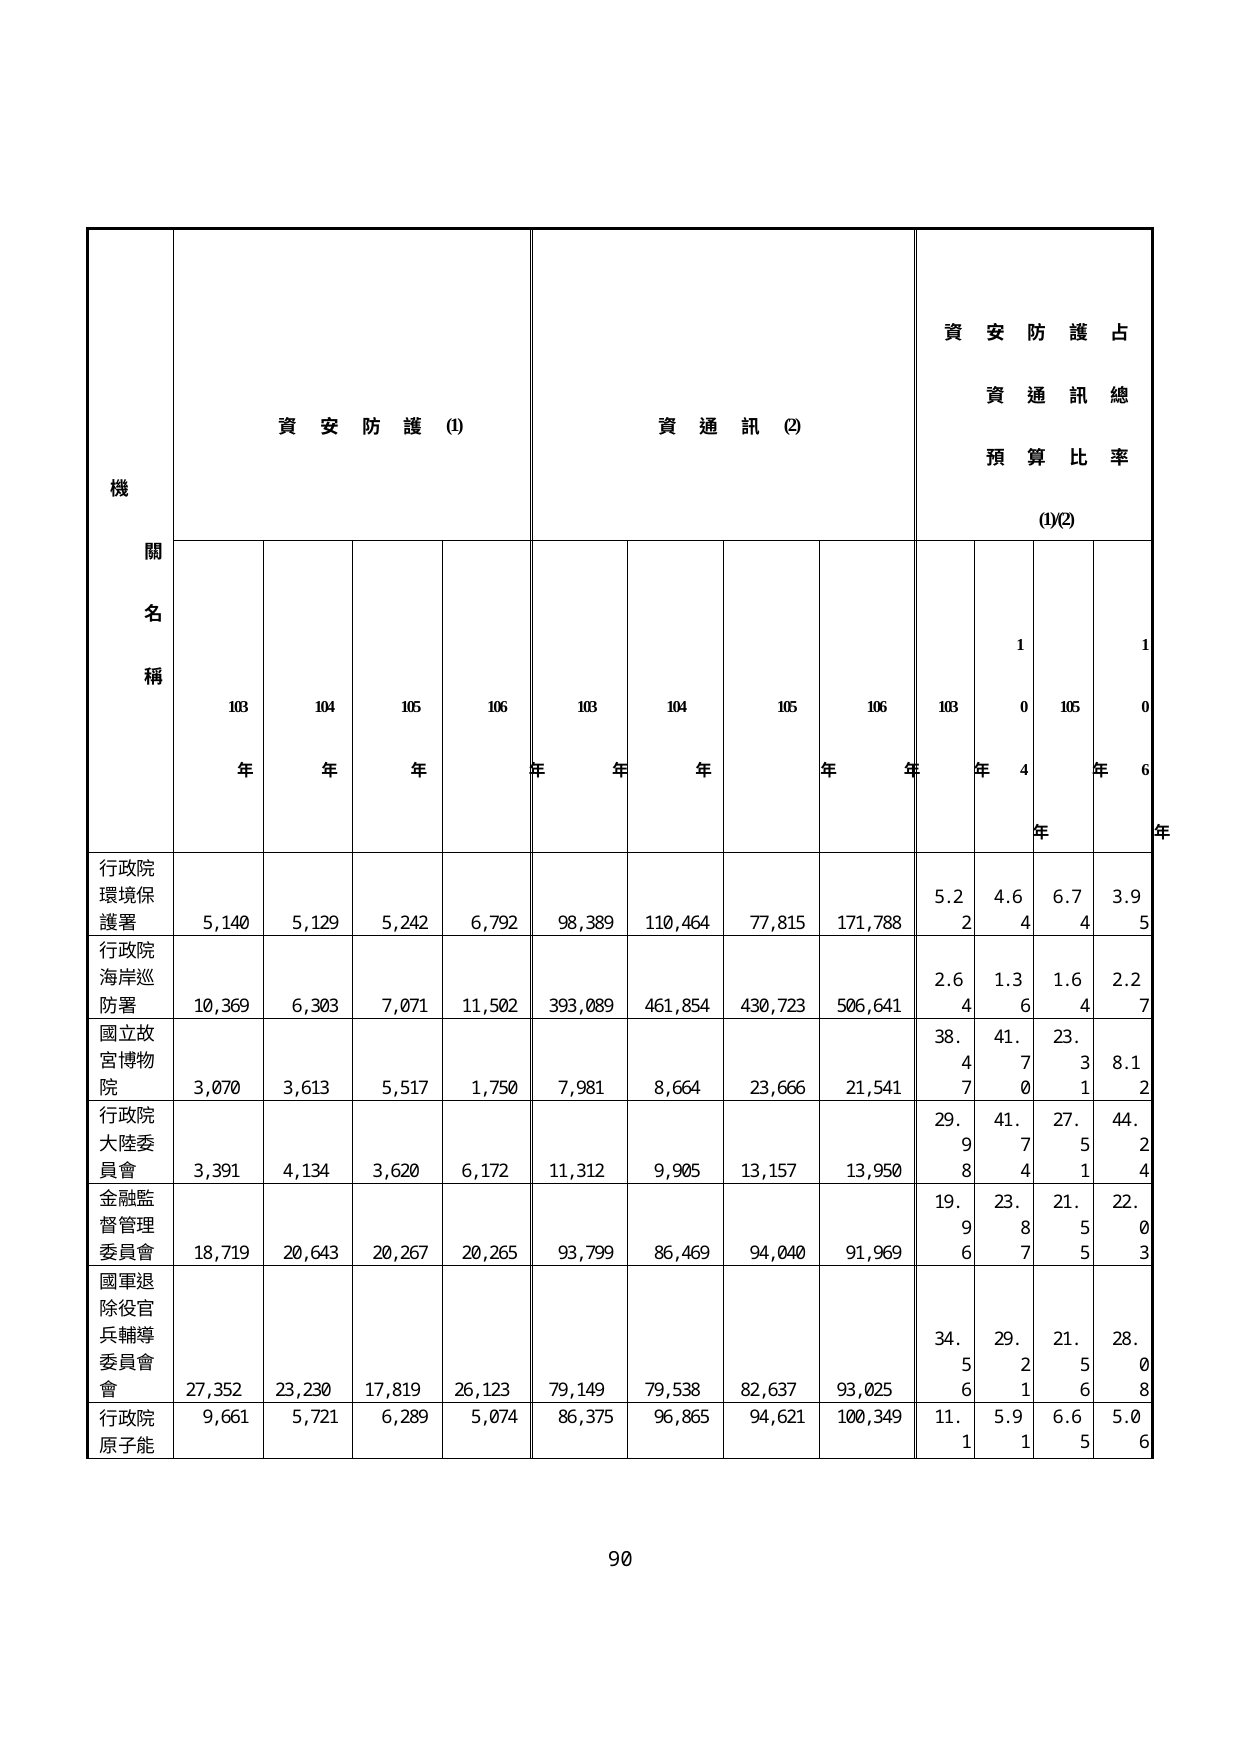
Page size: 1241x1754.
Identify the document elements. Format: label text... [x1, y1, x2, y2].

table_cell 23.87 [975, 1184, 1033, 1265]
table_cell 行政院海岸巡防署 [89, 936, 173, 1017]
table_cell 23.31 [1034, 1019, 1093, 1100]
table_cell 2.27 [1094, 936, 1151, 1017]
table_cell 13,157 [724, 1101, 819, 1183]
table_cell 21.56 [1034, 1266, 1093, 1402]
table_cell 104年 [628, 541, 723, 852]
table_cell 38.47 [917, 1019, 974, 1100]
table_cell 20,265 [443, 1184, 530, 1265]
table_cell 1,750 [443, 1019, 530, 1100]
table_cell 23,666 [724, 1019, 819, 1100]
table_cell 3,070 [174, 1019, 263, 1100]
table_cell 1.36 [975, 936, 1033, 1017]
table_cell 10,369 [174, 936, 263, 1017]
table_cell 7,981 [533, 1019, 627, 1100]
table_header 資通訊(2) [533, 230, 914, 540]
table_cell 27.51 [1034, 1101, 1093, 1183]
table_cell 23,230 [264, 1266, 352, 1402]
table_cell 8,664 [628, 1019, 723, 1100]
table_cell 110,464 [628, 853, 723, 935]
table_cell 11.1 [917, 1403, 974, 1458]
table_cell 3,620 [353, 1101, 442, 1183]
table_cell 94,040 [724, 1184, 819, 1265]
table_cell 9,905 [628, 1101, 723, 1183]
table_cell 2.64 [917, 936, 974, 1017]
table_header 資安防護占資通訊總預算比率(1)/(2) [917, 230, 1151, 540]
table_cell 6,792 [443, 853, 530, 935]
table_cell 103年 [533, 541, 627, 852]
table_cell 29.21 [975, 1266, 1033, 1402]
table_cell 82,637 [724, 1266, 819, 1402]
table_cell 1.64 [1034, 936, 1093, 1017]
table_cell 9,661 [174, 1403, 263, 1458]
table_cell 5,242 [353, 853, 442, 935]
table_cell 21,541 [820, 1019, 914, 1100]
table_cell 21.55 [1034, 1184, 1093, 1265]
table_cell 5,074 [443, 1403, 530, 1458]
table_cell 5.22 [917, 853, 974, 935]
table_cell 34.56 [917, 1266, 974, 1402]
table_cell 393,089 [533, 936, 627, 1017]
table_cell 行政院環境保護署 [89, 853, 173, 935]
table_cell 93,799 [533, 1184, 627, 1265]
table_cell 79,538 [628, 1266, 723, 1402]
table_cell 13,950 [820, 1101, 914, 1183]
table_cell 8.12 [1094, 1019, 1151, 1100]
table_header 資安防護(1) [174, 230, 530, 540]
table_cell 18,719 [174, 1184, 263, 1265]
table_cell 26,123 [443, 1266, 530, 1402]
table_cell 國立故宮博物院 [89, 1019, 173, 1100]
table_cell 106年 [820, 541, 914, 852]
table_cell 7,071 [353, 936, 442, 1017]
table_cell 11,502 [443, 936, 530, 1017]
table_cell 105年 [724, 541, 819, 852]
table_cell 93,025 [820, 1266, 914, 1402]
table_cell 98,389 [533, 853, 627, 935]
table_cell 19.96 [917, 1184, 974, 1265]
table_cell 6,172 [443, 1101, 530, 1183]
table_cell 27,352 [174, 1266, 263, 1402]
table_cell 20,267 [353, 1184, 442, 1265]
table_cell 22.03 [1094, 1184, 1151, 1265]
table_cell 國軍退除役官兵輔導委員會會 [89, 1266, 173, 1402]
table_cell 3.95 [1094, 853, 1151, 935]
table_cell 41.70 [975, 1019, 1033, 1100]
table_cell 94,621 [724, 1403, 819, 1458]
table_cell 86,375 [533, 1403, 627, 1458]
table_cell 77,815 [724, 853, 819, 935]
table_cell 29.98 [917, 1101, 974, 1183]
table_cell 28.08 [1094, 1266, 1151, 1402]
table_cell 461,854 [628, 936, 723, 1017]
table_cell 104年 [264, 541, 352, 852]
table_cell 5.91 [975, 1403, 1033, 1458]
table_cell 86,469 [628, 1184, 723, 1265]
table_cell 6,289 [353, 1403, 442, 1458]
table_cell 6.65 [1034, 1403, 1093, 1458]
table_cell 3,613 [264, 1019, 352, 1100]
table_cell 105年 [1034, 541, 1093, 852]
table_cell 20,643 [264, 1184, 352, 1265]
table_cell 5,140 [174, 853, 263, 935]
table_cell 91,969 [820, 1184, 914, 1265]
table_cell 3,391 [174, 1101, 263, 1183]
table_cell 100,349 [820, 1403, 914, 1458]
table_cell 11,312 [533, 1101, 627, 1183]
table_cell 506,641 [820, 936, 914, 1017]
table_cell 行政院原子能 [89, 1403, 173, 1458]
table_cell 79,149 [533, 1266, 627, 1402]
table_cell 41.74 [975, 1101, 1033, 1183]
table_cell 5,129 [264, 853, 352, 935]
table_cell 430,723 [724, 936, 819, 1017]
table_cell 44.24 [1094, 1101, 1151, 1183]
table_cell 6,303 [264, 936, 352, 1017]
table_header 機關名稱 [89, 230, 173, 852]
table_cell 5,517 [353, 1019, 442, 1100]
table_cell 104年 [975, 541, 1033, 852]
table_cell 行政院大陸委員會 [89, 1101, 173, 1183]
table_cell 106年 [1094, 541, 1151, 852]
table_cell 105年 [353, 541, 442, 852]
table_cell 6.74 [1034, 853, 1093, 935]
table_cell 4,134 [264, 1101, 352, 1183]
table_cell 17,819 [353, 1266, 442, 1402]
table_cell 103年 [917, 541, 974, 852]
table_cell 171,788 [820, 853, 914, 935]
table_cell 金融監督管理委員會 [89, 1184, 173, 1265]
table_cell 5,721 [264, 1403, 352, 1458]
table_cell 5.06 [1094, 1403, 1151, 1458]
table_cell 103年 [174, 541, 263, 852]
table_cell 4.64 [975, 853, 1033, 935]
table_cell 96,865 [628, 1403, 723, 1458]
table_cell 106年 [443, 541, 530, 852]
